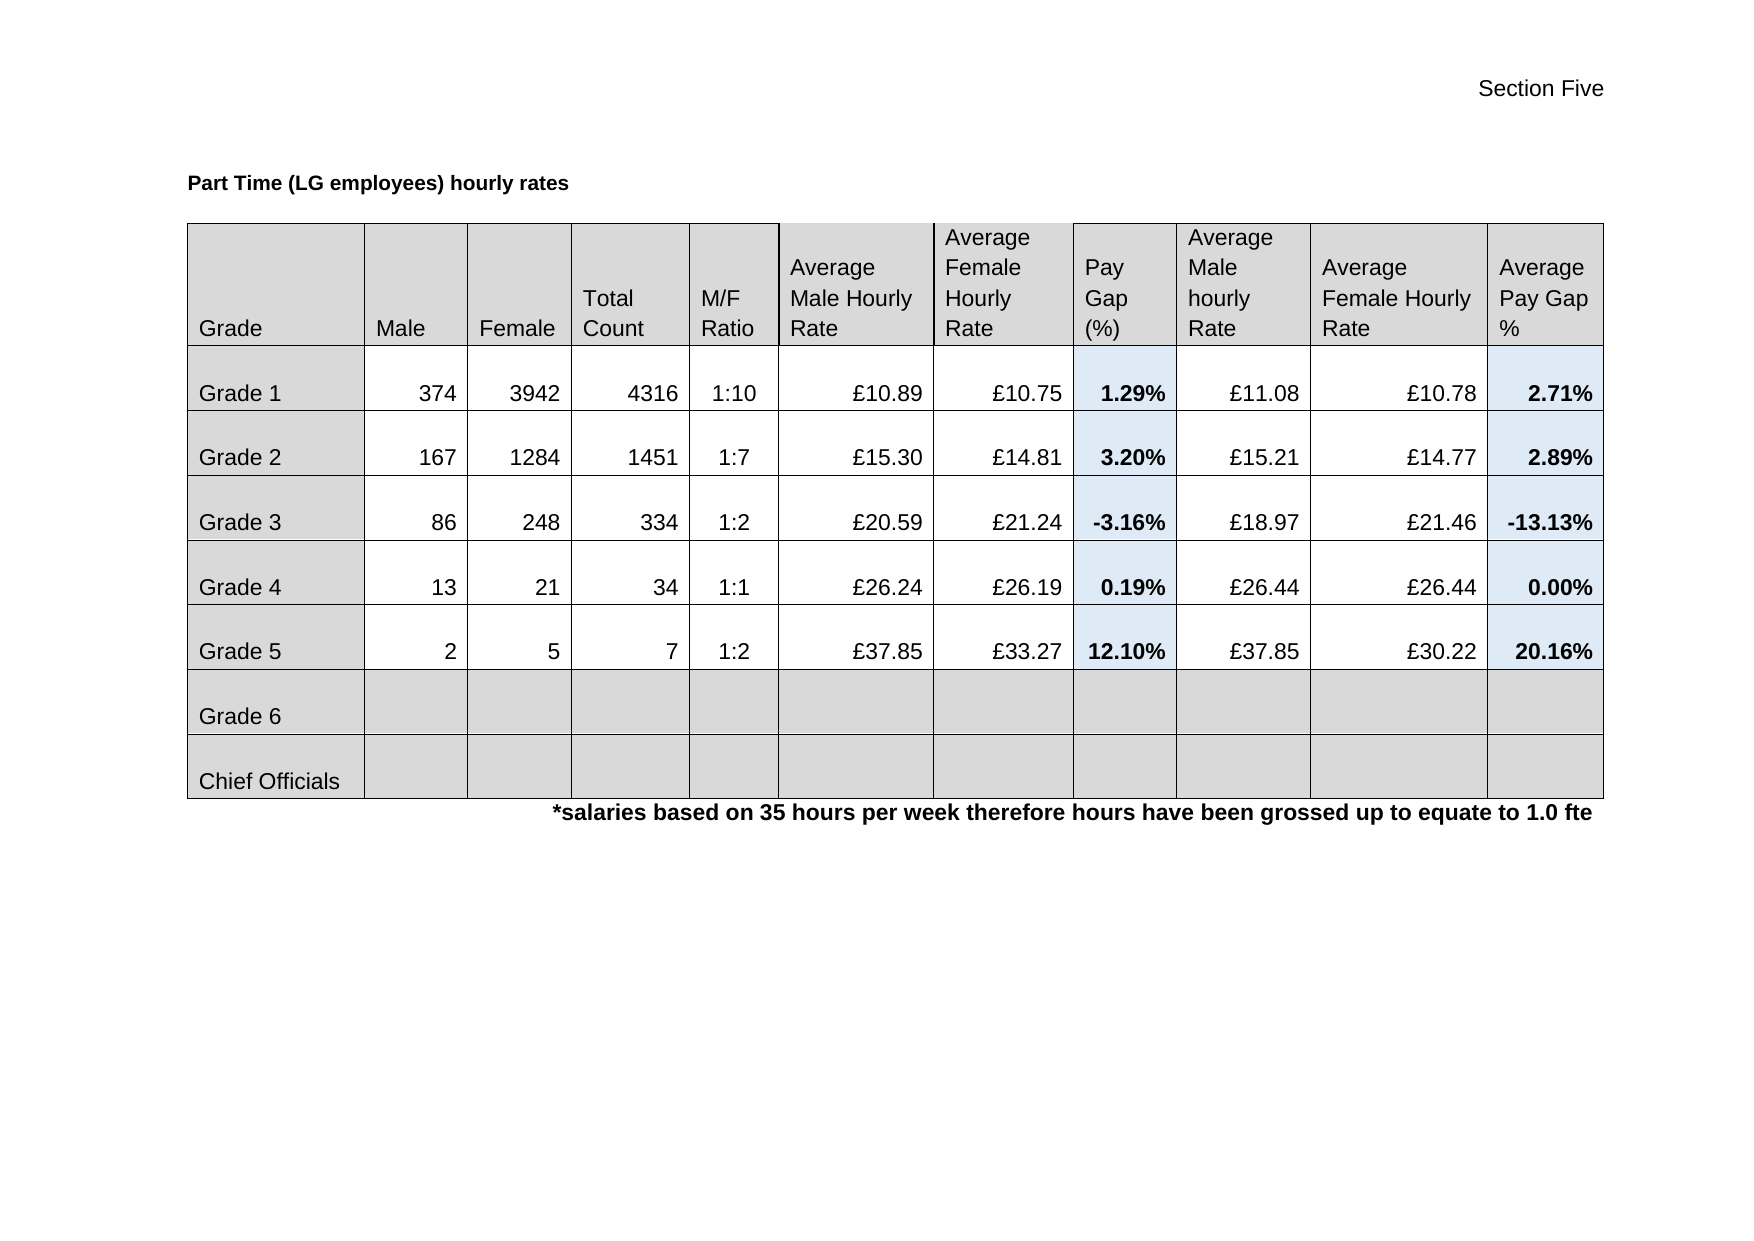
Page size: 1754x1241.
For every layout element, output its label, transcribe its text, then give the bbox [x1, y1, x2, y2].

table_cell £20.59 [779, 476, 933, 539]
table_cell £21.24 [934, 476, 1073, 539]
table_cell £10.75 [934, 346, 1073, 410]
table_cell 1284 [468, 411, 571, 475]
table_header Average Male hourly Rate [1177, 224, 1310, 345]
table_cell £15.21 [1177, 411, 1310, 475]
text Part Time (LG employees) hourly rates [187, 171, 1604, 194]
table_cell 5 [468, 605, 571, 669]
table_header Pay Gap (%) [1074, 224, 1176, 345]
table_cell *salaries based on 35 hours per week therefore hours have been grossed up to equate to 1.0 fte [188, 799, 1604, 851]
table_cell £33.27 [934, 605, 1073, 669]
table_cell 334 [572, 476, 689, 539]
table_cell £18.97 [1177, 476, 1310, 539]
table_cell 20.16% [1488, 605, 1603, 669]
table_header Total Count [572, 224, 689, 345]
table_cell Grade 2 [188, 411, 364, 475]
table_cell [572, 670, 689, 733]
table_cell 4316 [572, 346, 689, 410]
table_cell [934, 735, 1073, 798]
table_cell 1:1 [690, 541, 778, 604]
table_cell £21.46 [1311, 476, 1487, 539]
table_cell [365, 670, 467, 733]
table_cell 167 [365, 411, 467, 475]
table_cell [365, 735, 467, 798]
table_cell £14.77 [1311, 411, 1487, 475]
table_cell -13.13% [1488, 476, 1603, 539]
table_cell [1488, 670, 1603, 733]
table_cell 2 [365, 605, 467, 669]
table_cell 1:7 [690, 411, 778, 475]
table_cell Grade 1 [188, 346, 364, 410]
table_cell £15.30 [779, 411, 933, 475]
table_cell 34 [572, 541, 689, 604]
table_cell 3942 [468, 346, 571, 410]
table_cell [1488, 735, 1603, 798]
table_cell 1:2 [690, 476, 778, 539]
table_header Female [468, 224, 571, 345]
table_header Grade [188, 224, 364, 345]
table_cell £37.85 [1177, 605, 1310, 669]
table_cell [1074, 735, 1176, 798]
table_cell [779, 735, 933, 798]
table_cell 86 [365, 476, 467, 539]
table_cell £26.19 [934, 541, 1073, 604]
table_cell 3.20% [1074, 411, 1176, 475]
table_cell 1451 [572, 411, 689, 475]
table_cell 1.29% [1074, 346, 1176, 410]
table_cell £26.44 [1177, 541, 1310, 604]
table_cell £11.08 [1177, 346, 1310, 410]
table_cell [779, 670, 933, 733]
table_cell [1177, 670, 1310, 733]
table_cell 0.00% [1488, 541, 1603, 604]
table_cell £26.24 [779, 541, 933, 604]
table_cell -3.16% [1074, 476, 1176, 539]
table_cell 21 [468, 541, 571, 604]
table_cell 374 [365, 346, 467, 410]
table_cell £10.89 [779, 346, 933, 410]
table_cell [1074, 670, 1176, 733]
table_cell 13 [365, 541, 467, 604]
table_cell 1:2 [690, 605, 778, 669]
table_cell [934, 670, 1073, 733]
table_cell 7 [572, 605, 689, 669]
table_header Average Female Hourly Rate [1311, 224, 1487, 345]
table_header Male [365, 224, 467, 345]
table_cell [690, 670, 778, 733]
table_cell 2.71% [1488, 346, 1603, 410]
table_cell [690, 735, 778, 798]
table_cell Grade 6 [188, 670, 364, 733]
table_cell 2.89% [1488, 411, 1603, 475]
table_cell Chief Officials [188, 735, 364, 798]
table_cell 248 [468, 476, 571, 539]
table_cell [1311, 670, 1487, 733]
table_header Average Pay Gap % [1488, 224, 1603, 345]
table_cell £14.81 [934, 411, 1073, 475]
table_cell Grade 4 [188, 541, 364, 604]
table_cell [1177, 735, 1310, 798]
table_cell 0.19% [1074, 541, 1176, 604]
table_cell £10.78 [1311, 346, 1487, 410]
table_header Average Male Hourly Rate [780, 223, 933, 345]
table_cell £37.85 [779, 605, 933, 669]
table_cell [572, 735, 689, 798]
table_cell Grade 5 [188, 605, 364, 669]
table_cell [468, 735, 571, 798]
table_cell £30.22 [1311, 605, 1487, 669]
table_header Average Female Hourly Rate [935, 223, 1073, 345]
table_cell 12.10% [1074, 605, 1176, 669]
table_cell 1:10 [690, 346, 778, 410]
table_cell [1311, 735, 1487, 798]
table_cell £26.44 [1311, 541, 1487, 604]
table_header M/F Ratio [690, 224, 778, 345]
table_cell Grade 3 [188, 476, 364, 539]
table_cell [468, 670, 571, 733]
